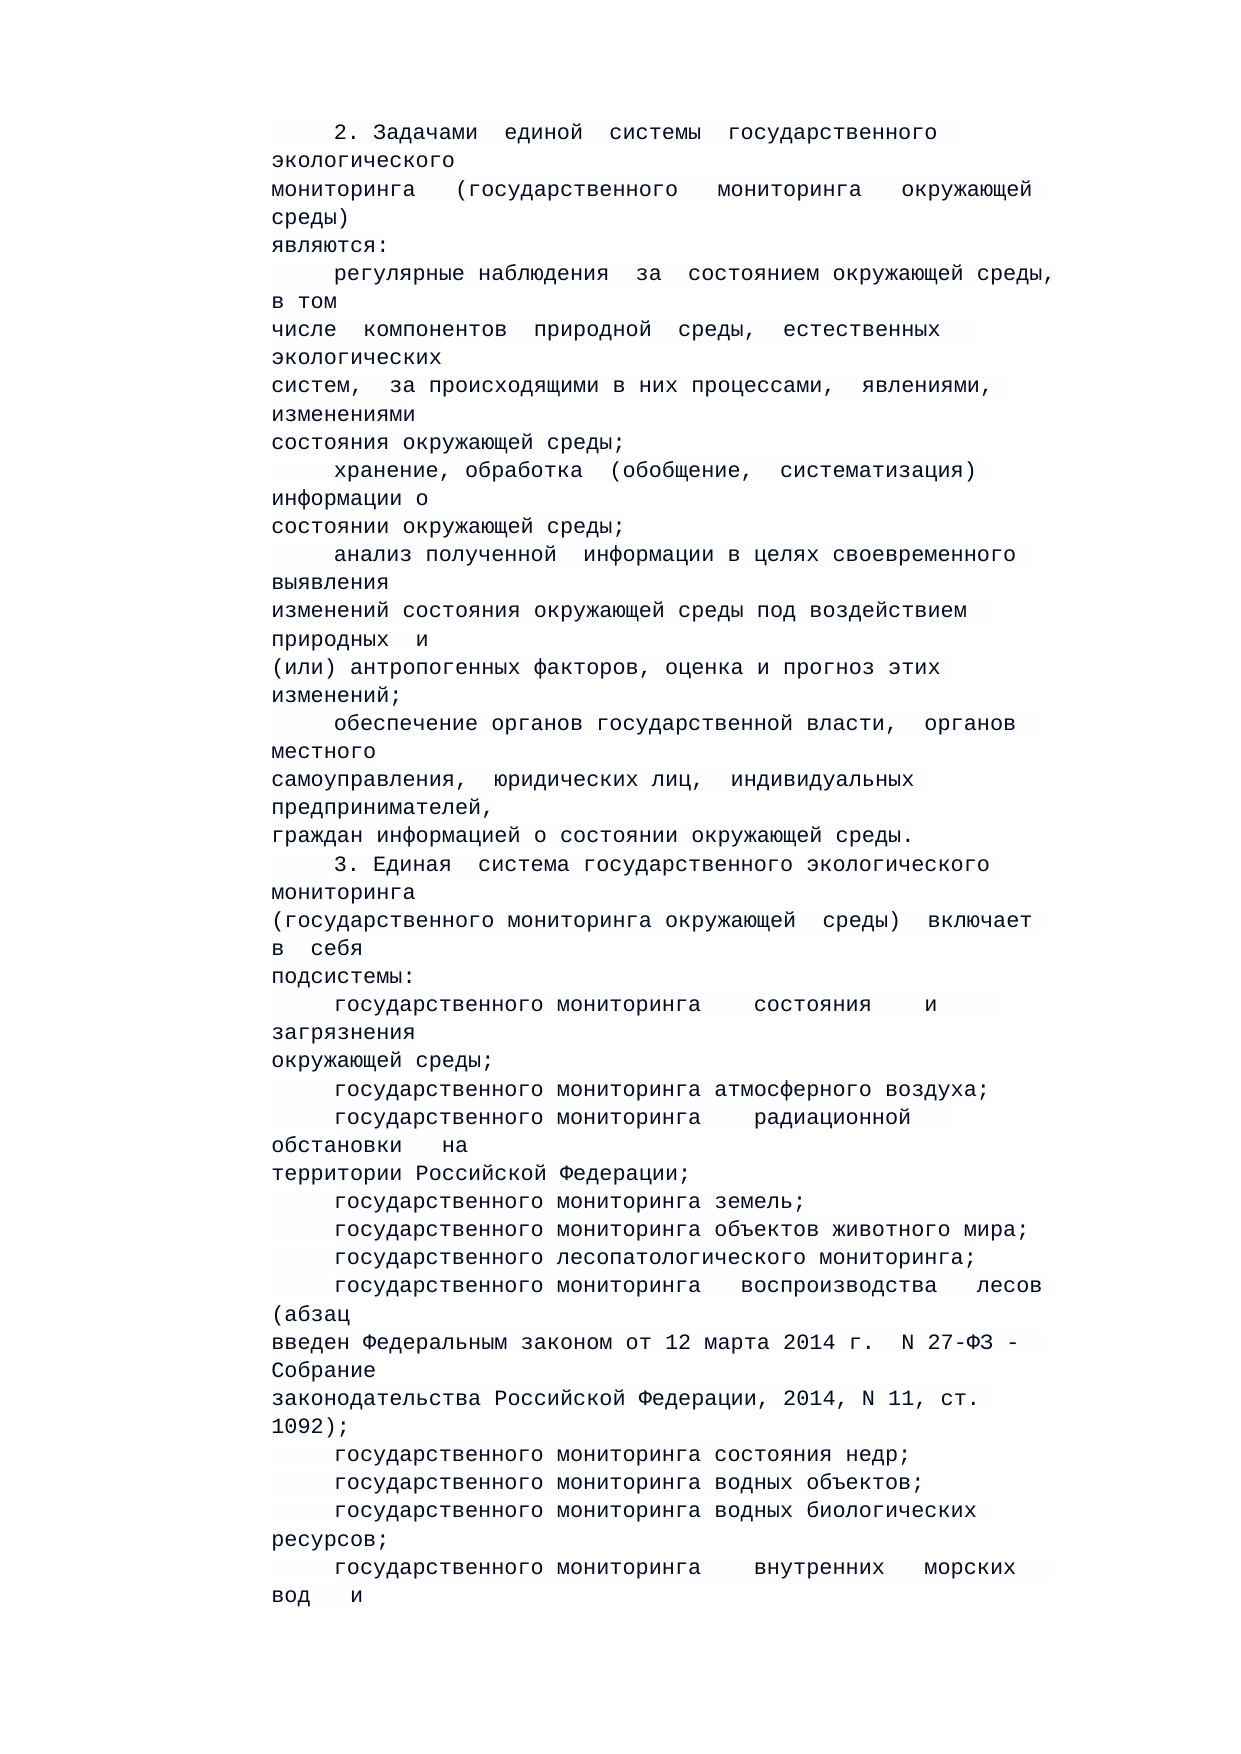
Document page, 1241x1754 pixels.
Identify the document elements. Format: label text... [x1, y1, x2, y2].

text мониторинга (государственного мониторинга окружающей среды) [271, 174, 1058, 231]
text государственного мониторинга водных объектов; [271, 1468, 1058, 1496]
text государственного мониторинга радиационной обстановки на [271, 1102, 1058, 1159]
text окружающей среды; [271, 1046, 1058, 1074]
text государственного мониторинга земель; [271, 1187, 1058, 1215]
text государственного мониторинга состояния и загрязнения [271, 990, 1058, 1046]
text состояния окружающей среды; [271, 427, 1058, 456]
text 3. Единая система государственного экологического мониторинга [271, 849, 1058, 906]
text числе компонентов природной среды, естественных экологических [271, 315, 1058, 371]
text анализ полученной информации в целях своевременного выявления [271, 540, 1058, 596]
text государственного мониторинга воспроизводства лесов (абзац [271, 1271, 1058, 1327]
text являются: [271, 231, 1058, 259]
text территории Российской Федерации; [271, 1159, 1058, 1187]
text государственного мониторинга водных биологических ресурсов; [271, 1496, 1058, 1552]
text систем, за происходящими в них процессами, явлениями, изменениями [271, 371, 1058, 427]
text регулярные наблюдения за состоянием окружающей среды, в том [271, 259, 1058, 315]
text подсистемы: [271, 962, 1058, 990]
text государственного мониторинга внутренних морских вод и [271, 1552, 1058, 1609]
text граждан информацией о состоянии окружающей среды. [271, 821, 1058, 849]
text государственного мониторинга объектов животного мира; [271, 1215, 1058, 1243]
text изменений состояния окружающей среды под воздействием природных и [271, 596, 1058, 652]
text (или) антропогенных факторов, оценка и прогноз этих изменений; [271, 652, 1058, 709]
text введен Федеральным законом от 12 марта 2014 г. N 27-ФЗ - Собрание [271, 1327, 1058, 1384]
text обеспечение органов государственной власти, органов местного [271, 709, 1058, 765]
text государственного лесопатологического мониторинга; [271, 1243, 1058, 1271]
text государственного мониторинга атмосферного воздуха; [271, 1074, 1058, 1102]
text хранение, обработка (обобщение, систематизация) информации о [271, 456, 1058, 512]
text законодательства Российской Федерации, 2014, N 11, ст. 1092); [271, 1384, 1058, 1440]
text государственного мониторинга состояния недр; [271, 1440, 1058, 1468]
text 2. Задачами единой системы государственного экологического [271, 118, 1058, 174]
text самоуправления, юридических лиц, индивидуальных предпринимателей, [271, 765, 1058, 821]
text состоянии окружающей среды; [271, 512, 1058, 540]
text (государственного мониторинга окружающей среды) включает в себя [271, 906, 1058, 962]
